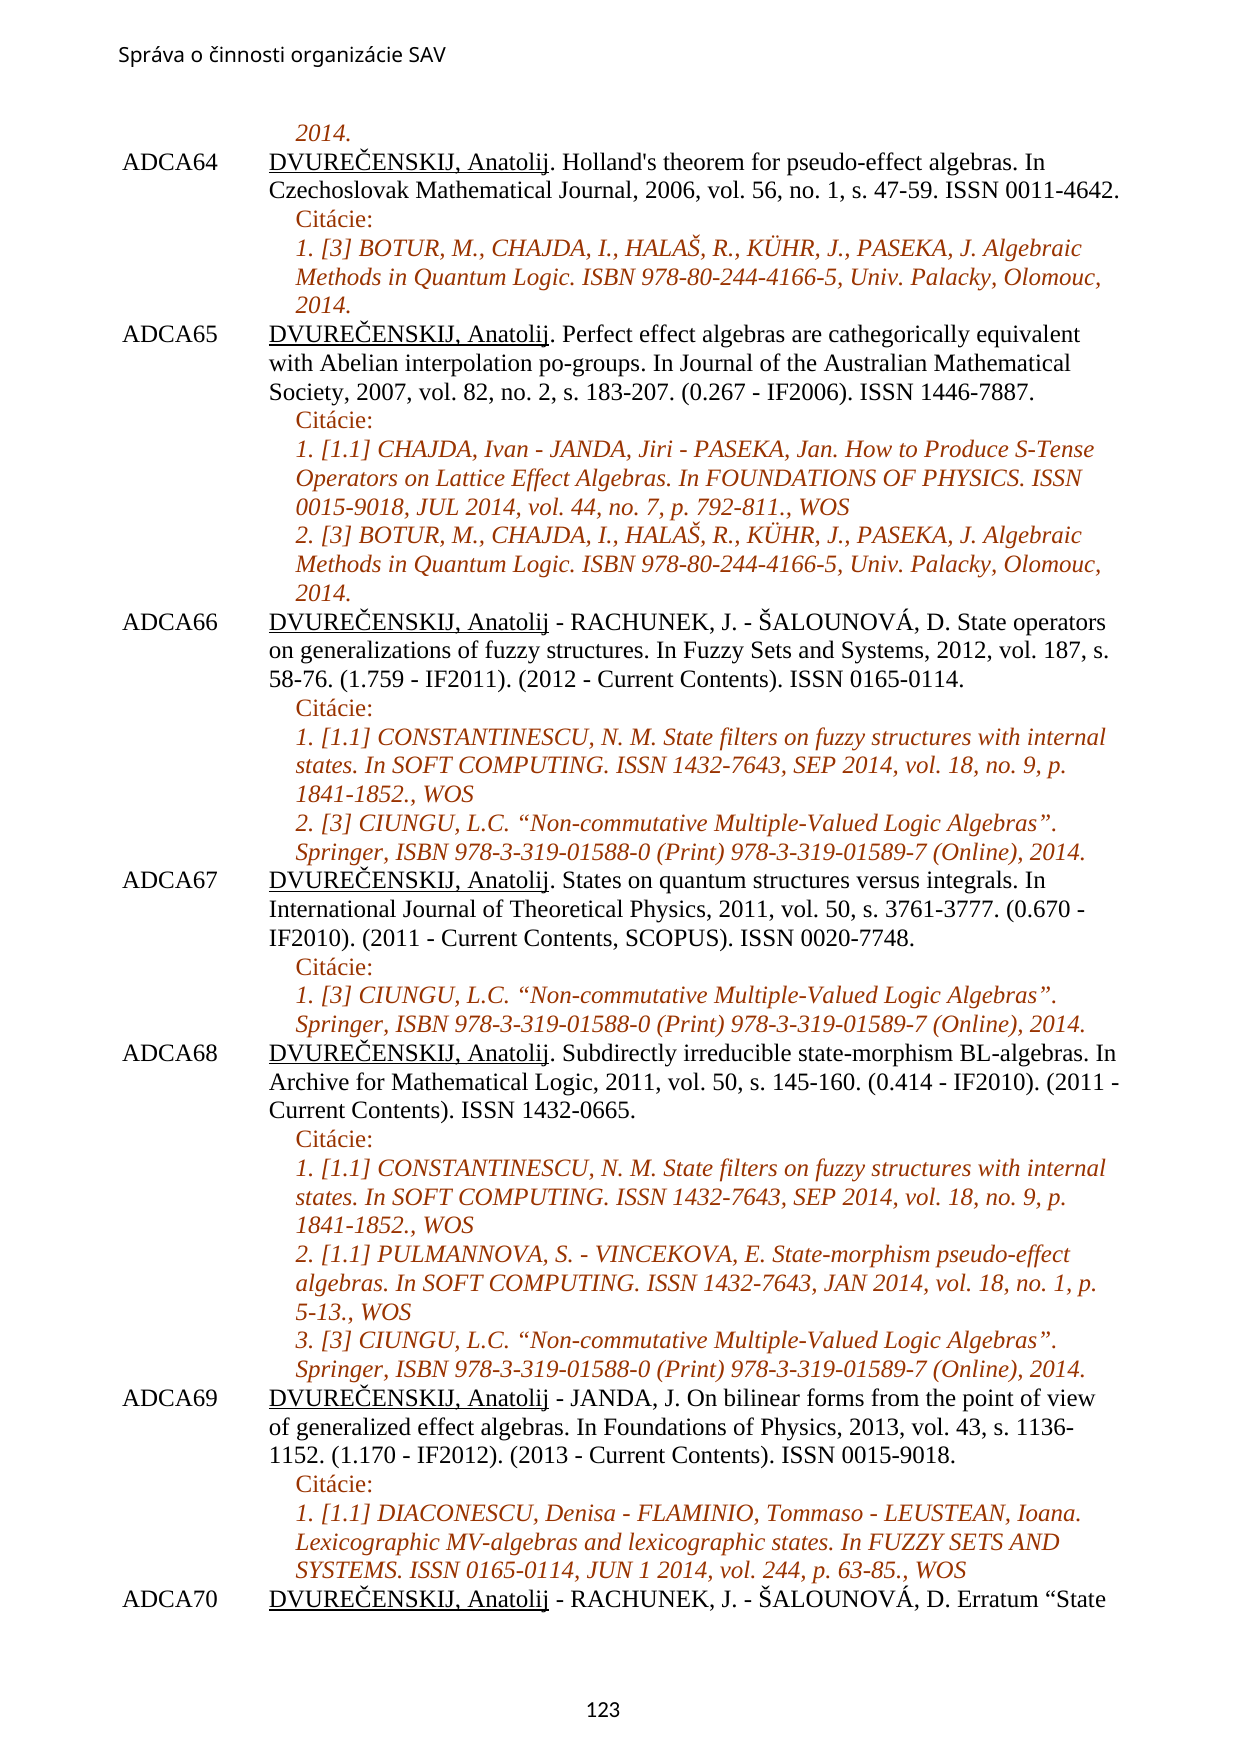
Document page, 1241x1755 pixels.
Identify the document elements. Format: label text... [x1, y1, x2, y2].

text 1. [1.1] CHAJDA, Ivan - JANDA, Jiri - PASEKA, Jan. How to Produce S-Tense Operators on Lattice Effect Algebras. In FOUNDATIONS OF PHYSICS. ISSN 0015-9018, JUL 2014, vol. 44, no. 7, p. 792-811., WOS [295, 434, 1122, 521]
text 3. [3] CIUNGU, L.C. “Non-commutative Multiple-Valued Logic Algebras”. Springer, ISBN 978-3-319-01588-0 (Print) 978-3-319-01589-7 (Online), 2014. [295, 1326, 1122, 1383]
table_header DVUREČENSKIJ, Anatolij. Holland's theorem for pseudo-effect algebras. In Czechoslovak Mathematical Journal, 2006, vol. 56, no. 1, s. 47-59. ISSN 0011-4642. [269, 147, 1122, 204]
table_header ADCA70 [122, 1584, 269, 1613]
table_header ADCA67 [122, 866, 269, 952]
text Citácie: [295, 204, 1122, 233]
table_header DVUREČENSKIJ, Anatolij. States on quantum structures versus integrals. In International Journal of Theoretical Physics, 2011, vol. 50, s. 3761-3777. (0.670 - IF2010). (2011 - Current Contents, SCOPUS). ISSN 0020-7748. [269, 866, 1122, 952]
table_header DVUREČENSKIJ, Anatolij. Perfect effect algebras are cathegorically equivalent with Abelian interpolation po-groups. In Journal of the Australian Mathematical Society, 2007, vol. 82, no. 2, s. 183-207. (0.267 - IF2006). ISSN 1446-7887. [269, 319, 1122, 406]
text Citácie: [295, 406, 1122, 434]
table_header ADCA69 [122, 1383, 269, 1469]
text Citácie: [295, 693, 1122, 722]
text 1. [3] BOTUR, M., CHAJDA, I., HALAŠ, R., KÜHR, J., PASEKA, J. Algebraic Methods in Quantum Logic. ISBN 978-80-244-4166-5, Univ. Palacky, Olomouc, 2014. [295, 233, 1122, 319]
text 2. [3] CIUNGU, L.C. “Non-commutative Multiple-Valued Logic Algebras”. Springer, ISBN 978-3-319-01588-0 (Print) 978-3-319-01589-7 (Online), 2014. [295, 808, 1122, 866]
table_header ADCA66 [122, 607, 269, 693]
table_header ADCA68 [122, 1038, 269, 1124]
text 2014. [295, 118, 1122, 147]
text 1. [1.1] CONSTANTINESCU, N. M. State filters on fuzzy structures with internal states. In SOFT COMPUTING. ISSN 1432-7643, SEP 2014, vol. 18, no. 9, p. 1841-1852., WOS [295, 722, 1122, 808]
text 1. [1.1] CONSTANTINESCU, N. M. State filters on fuzzy structures with internal states. In SOFT COMPUTING. ISSN 1432-7643, SEP 2014, vol. 18, no. 9, p. 1841-1852., WOS [295, 1153, 1122, 1239]
text 2. [1.1] PULMANNOVA, S. - VINCEKOVA, E. State-morphism pseudo-effect algebras. In SOFT COMPUTING. ISSN 1432-7643, JAN 2014, vol. 18, no. 1, p. 5-13., WOS [295, 1239, 1122, 1326]
table_header DVUREČENSKIJ, Anatolij. Subdirectly irreducible state-morphism BL-algebras. In Archive for Mathematical Logic, 2011, vol. 50, s. 145-160. (0.414 - IF2010). (2011 - Current Contents). ISSN 1432-0665. [269, 1038, 1122, 1124]
text 1. [3] CIUNGU, L.C. “Non-commutative Multiple-Valued Logic Algebras”. Springer, ISBN 978-3-319-01588-0 (Print) 978-3-319-01589-7 (Online), 2014. [295, 981, 1122, 1038]
text Citácie: [295, 952, 1122, 981]
table_header DVUREČENSKIJ, Anatolij - RACHUNEK, J. - ŠALOUNOVÁ, D. Erratum “State [269, 1584, 1122, 1613]
table_header DVUREČENSKIJ, Anatolij - RACHUNEK, J. - ŠALOUNOVÁ, D. State operators on generalizations of fuzzy structures. In Fuzzy Sets and Systems, 2012, vol. 187, s. 58-76. (1.759 - IF2011). (2012 - Current Contents). ISSN 0165-0114. [269, 607, 1122, 693]
text 2. [3] BOTUR, M., CHAJDA, I., HALAŠ, R., KÜHR, J., PASEKA, J. Algebraic Methods in Quantum Logic. ISBN 978-80-244-4166-5, Univ. Palacky, Olomouc, 2014. [295, 521, 1122, 607]
table_header ADCA64 [122, 147, 269, 204]
text Citácie: [295, 1124, 1122, 1153]
text 1. [1.1] DIACONESCU, Denisa - FLAMINIO, Tommaso - LEUSTEAN, Ioana. Lexicographic MV-algebras and lexicographic states. In FUZZY SETS AND SYSTEMS. ISSN 0165-0114, JUN 1 2014, vol. 244, p. 63-85., WOS [295, 1498, 1122, 1584]
table_header DVUREČENSKIJ, Anatolij - JANDA, J. On bilinear forms from the point of view of generalized effect algebras. In Foundations of Physics, 2013, vol. 43, s. 1136-1152. (1.170 - IF2012). (2013 - Current Contents). ISSN 0015-9018. [269, 1383, 1122, 1469]
table_header ADCA65 [122, 319, 269, 406]
text Citácie: [295, 1469, 1122, 1498]
